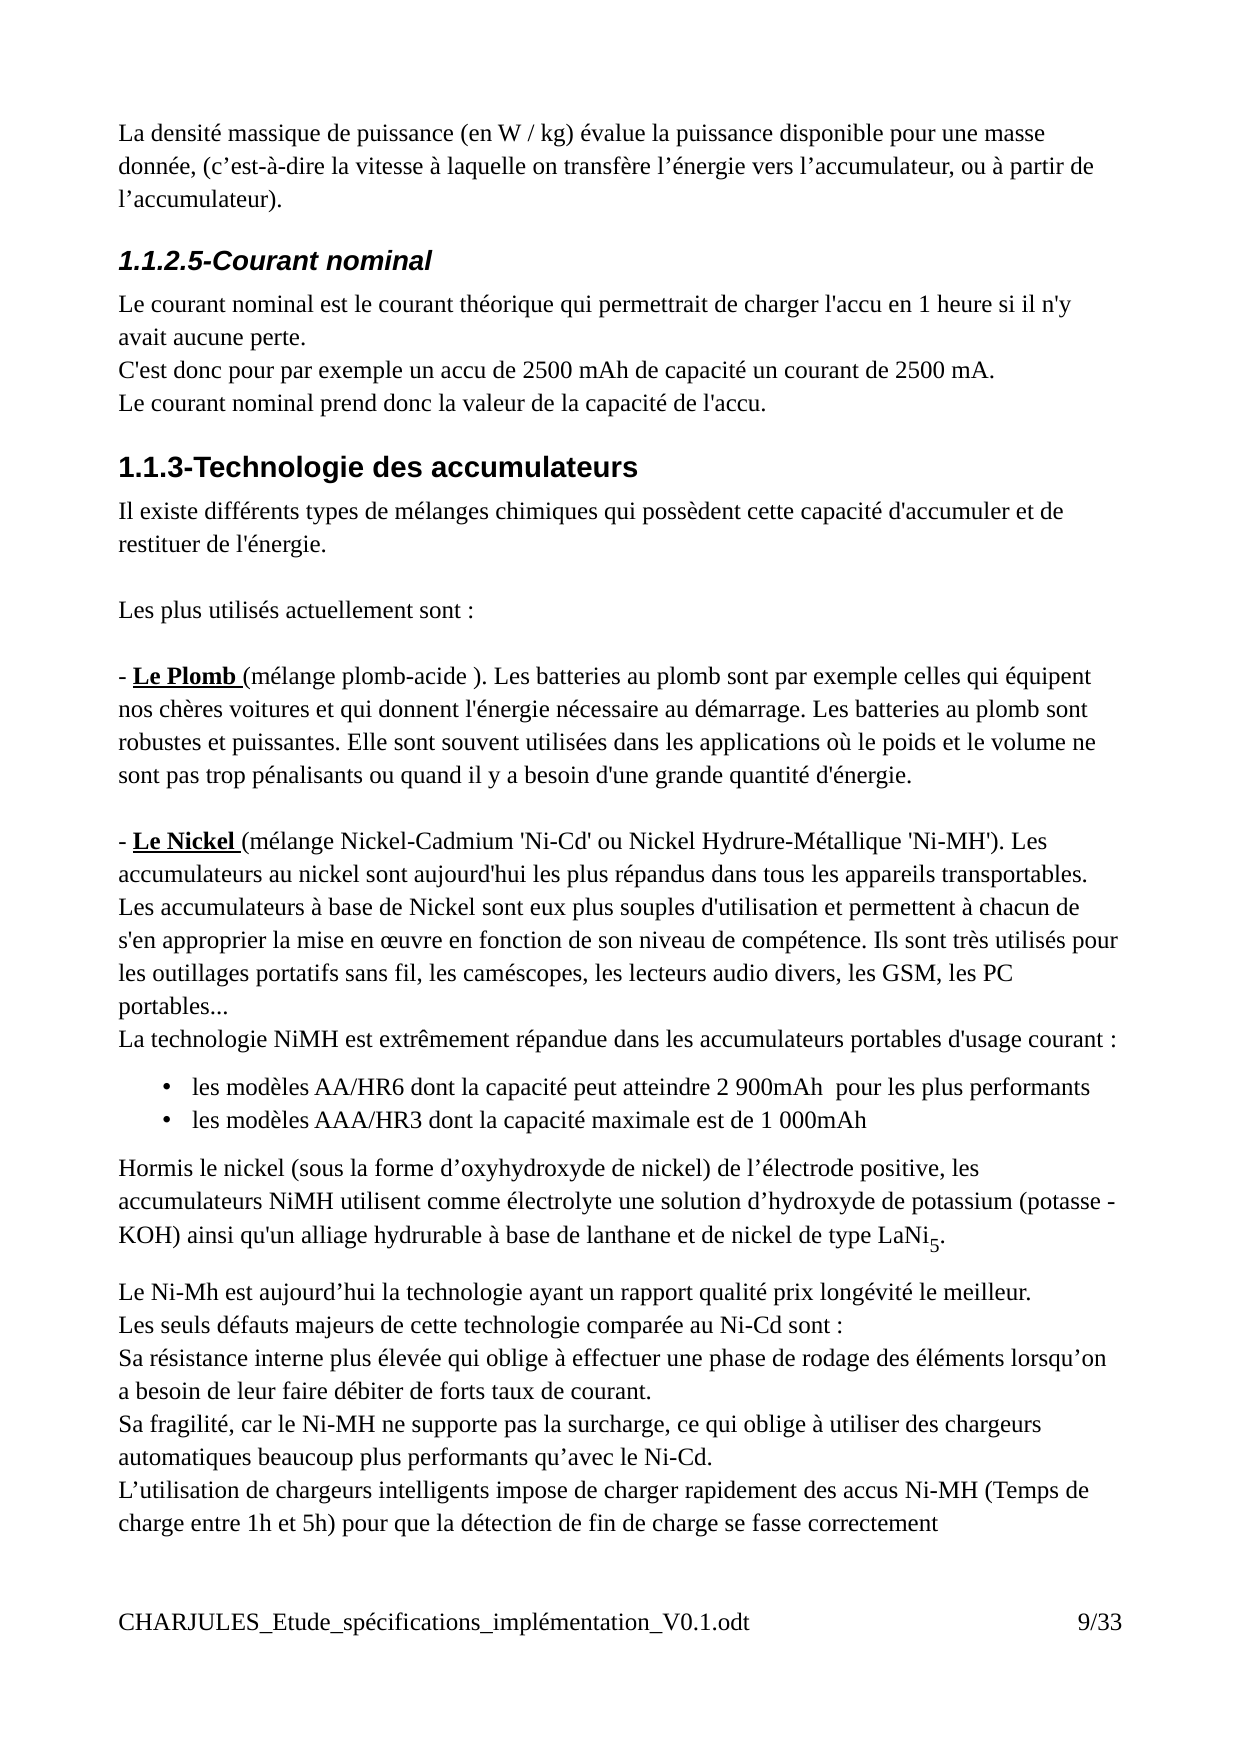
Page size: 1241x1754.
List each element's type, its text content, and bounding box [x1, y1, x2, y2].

subtitle 1.1.3-Technologie des accumulateurs [118, 450, 1122, 484]
text Hormis le nickel (sous la forme d’oxyhydroxyde de nickel) de l’électrode positive, les accumulateurs NiMH utilisent comme électrolyte une solution d’hydroxyde de potassium (potasse - KOH) ainsi qu'un alliage hydrurable à base de lanthane et de nickel de type LaNi5. [118, 1153, 1122, 1257]
text Le courant nominal est le courant théorique qui permettrait de charger l'accu en 1 heure si il n'y avait aucune perte. C'est donc pour par exemple un accu de 2500 mAh de capacité un courant de 2500 mA. Le courant nominal prend donc la valeur de la capacité de l'accu. [118, 289, 1122, 416]
text Il existe différents types de mélanges chimiques qui possèdent cette capacité d'accumuler et de restituer de l'énergie. Les plus utilisés actuellement sont : - Le Plomb (mélange plomb-acide ). Les batteries au plomb sont par exemple celles qui équipent nos chères voitures et qui donnent l'énergie nécessaire au démarrage. Les batteries au plomb sont robustes et puissantes. Elle sont souvent utilisées dans les applications où le poids et le volume ne sont pas trop pénalisants ou quand il y a besoin d'une grande quantité d'énergie. - Le Nickel (mélange Nickel-Cadmium 'Ni-Cd' ou Nickel Hydrure-Métallique 'Ni-MH'). Les accumulateurs au nickel sont aujourd'hui les plus répandus dans tous les appareils transportables. Les accumulateurs à base de Nickel sont eux plus souples d'utilisation et permettent à chacun de s'en approprier la mise en œuvre en fonction de son niveau de compétence. Ils sont très utilisés pour les outillages portatifs sans fil, les caméscopes, les lecteurs audio divers, les GSM, les PC portables... La technologie NiMH est extrêmement répandue dans les accumulateurs portables d'usage courant : [118, 496, 1122, 1053]
list les modèles AA/HR6 dont la capacité peut atteindre 2 900mAh pour les plus performants [162, 1072, 1122, 1101]
text Le Ni-Mh est aujourd’hui la technologie ayant un rapport qualité prix longévité le meilleur. Les seuls défauts majeurs de cette technologie comparée au Ni-Cd sont : Sa résistance interne plus élevée qui oblige à effectuer une phase de rodage des éléments lorsqu’on a besoin de leur faire débiter de forts taux de courant. Sa fragilité, car le Ni-MH ne supporte pas la surcharge, ce qui oblige à utiliser des chargeurs automatiques beaucoup plus performants qu’avec le Ni-Cd. L’utilisation de chargeurs intelligents impose de charger rapidement des accus Ni-MH (Temps de charge entre 1h et 5h) pour que la détection de fin de charge se fasse correctement [118, 1277, 1122, 1570]
list les modèles AAA/HR3 dont la capacité maximale est de 1 000mAh [162, 1105, 1122, 1134]
text La densité massique de puissance (en W / kg) évalue la puissance disponible pour une masse donnée, (c’est-à-dire la vitesse à laquelle on transfère l’énergie vers l’accumulateur, ou à partir de l’accumulateur). [118, 118, 1122, 213]
subtitle 1.1.2.5-Courant nominal [118, 244, 1122, 276]
